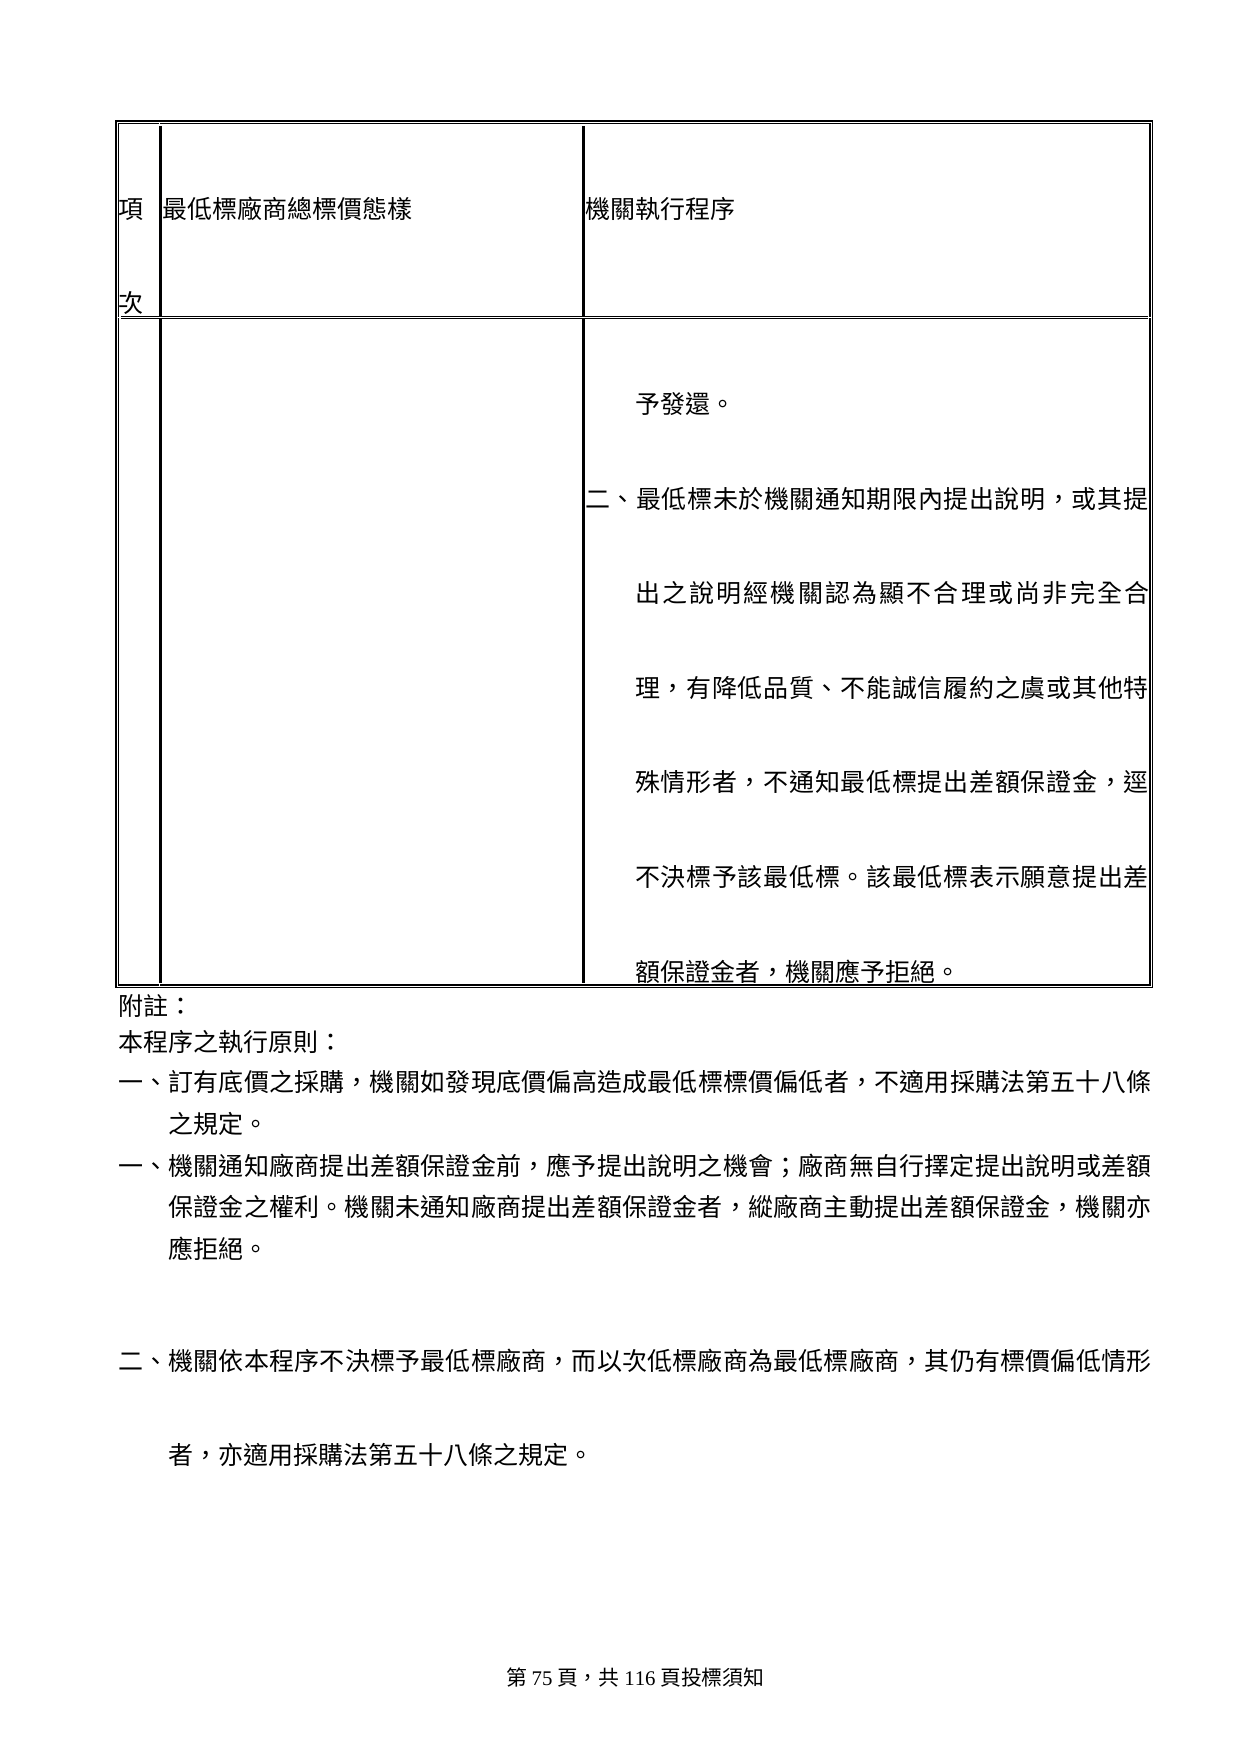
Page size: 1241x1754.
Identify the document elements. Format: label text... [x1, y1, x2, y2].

table_cell 予發還。 二、最低標未於機關通知期限內提出說明，或其提出之說明經機關認為顯不合理或尚非完全合理，有降低品質、不能誠信履約之虞或其他特殊情形者，不通知最低標提出差額保證金，逕不決標予該最低標。該最低標表示願意提出差額保證金者，機關應予拒絕。 [583, 316, 1151, 984]
table_cell [117, 316, 160, 984]
text 附註： [118, 988, 1152, 1023]
list 機關通知廠商提出差額保證金前，應予提出說明之機會；廠商無自行擇定提出說明或差額保證金之權利。機關未通知廠商提出差額保證金者，縱廠商主動提出差額保證金，機關亦應拒絕。 [118, 1142, 1152, 1267]
list 機關依本程序不決標予最低標廠商，而以次低標廠商為最低標廠商，其仍有標價偏低情形者，亦適用採購法第五十八條之規定。 [118, 1277, 1152, 1466]
text 本程序之執行原則： [118, 1023, 1152, 1058]
table_header 最低標廠商總標價態樣 [160, 124, 583, 316]
table_header 項次 [119, 122, 160, 316]
list 訂有底價之採購，機關如發現底價偏高造成最低標標價偏低者，不適用採購法第五十八條之規定。 [118, 1058, 1152, 1142]
table_header 機關執行程序 [583, 124, 1149, 316]
table_cell [160, 319, 583, 984]
